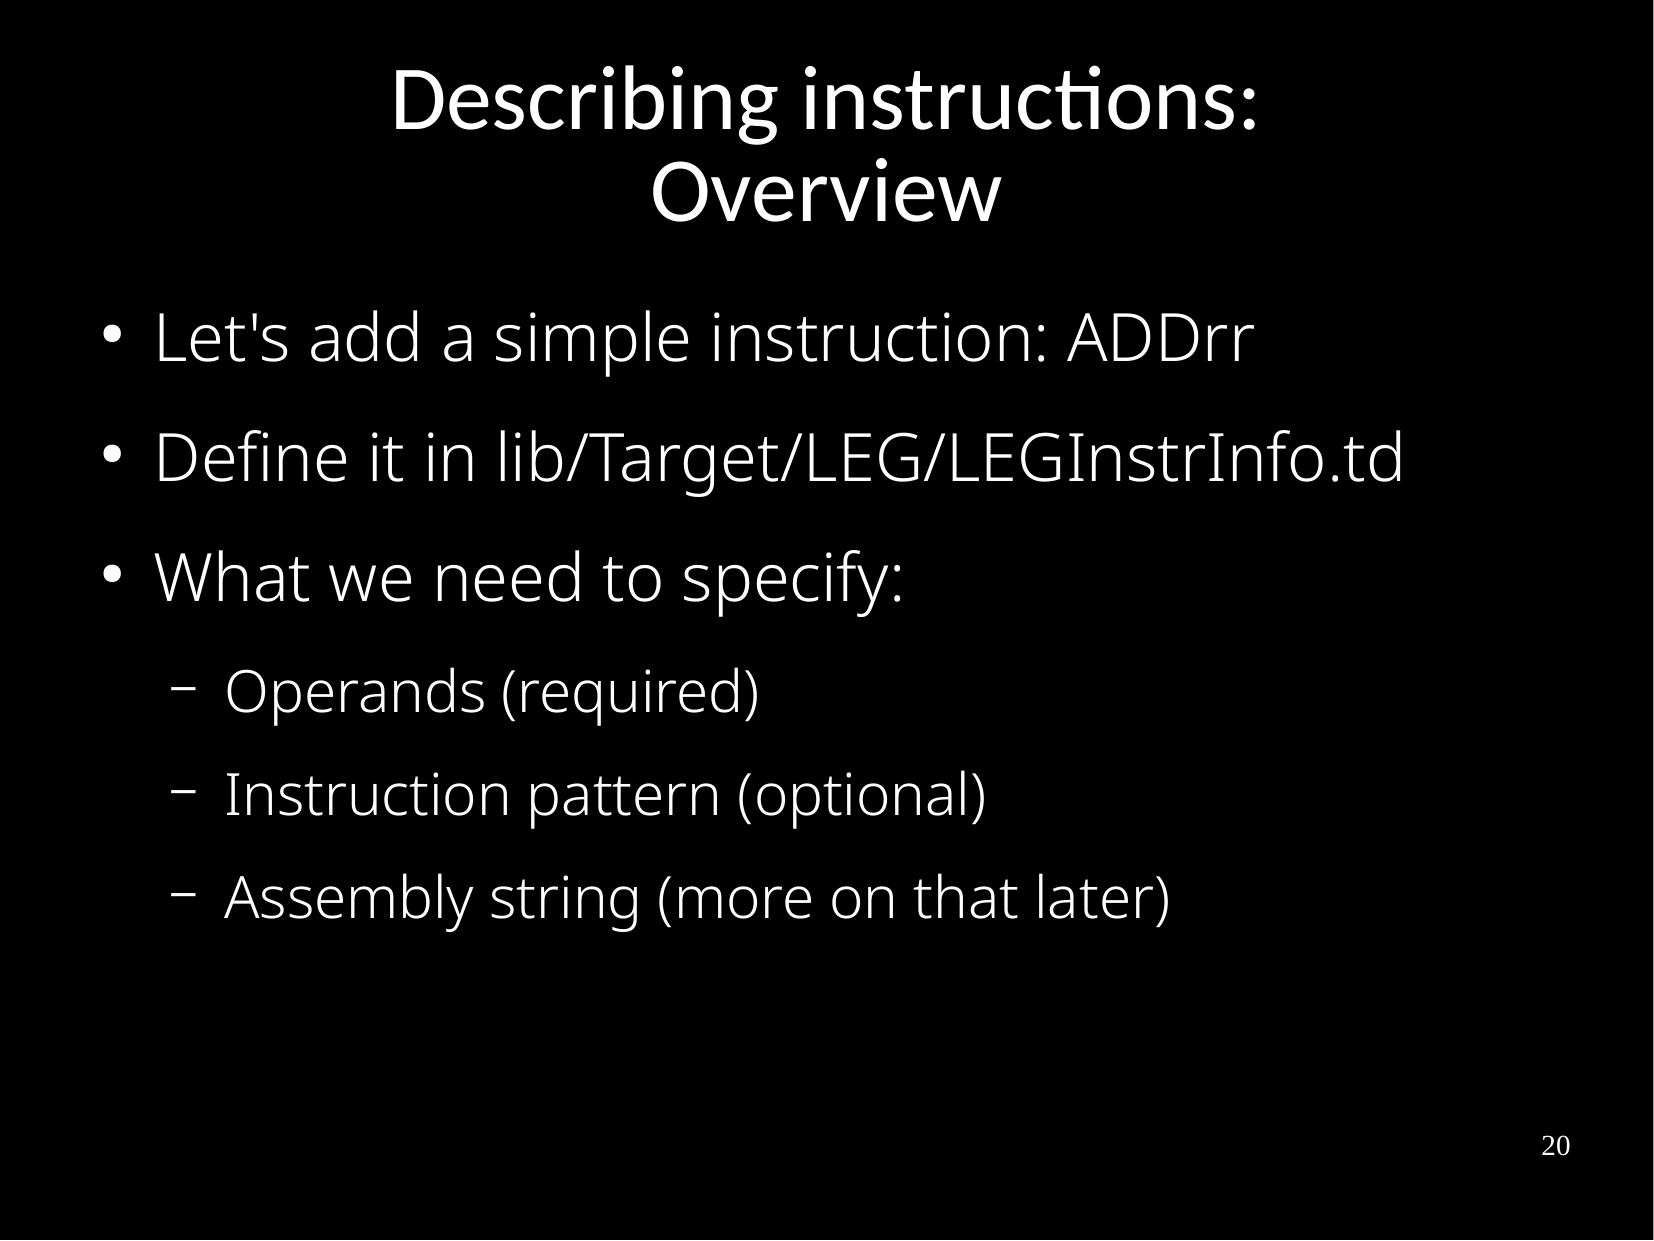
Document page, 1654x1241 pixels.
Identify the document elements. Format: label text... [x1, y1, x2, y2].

title Describing instructions: Overview [82, 49, 1571, 257]
list Let's add a simple instruction: ADDrr Define it in lib/Target/LEG/LEGInstrInfo.td What we need to specify: Operands (required) Instruction pattern (optional) Assembly string (more on that later) [82, 290, 1571, 1010]
